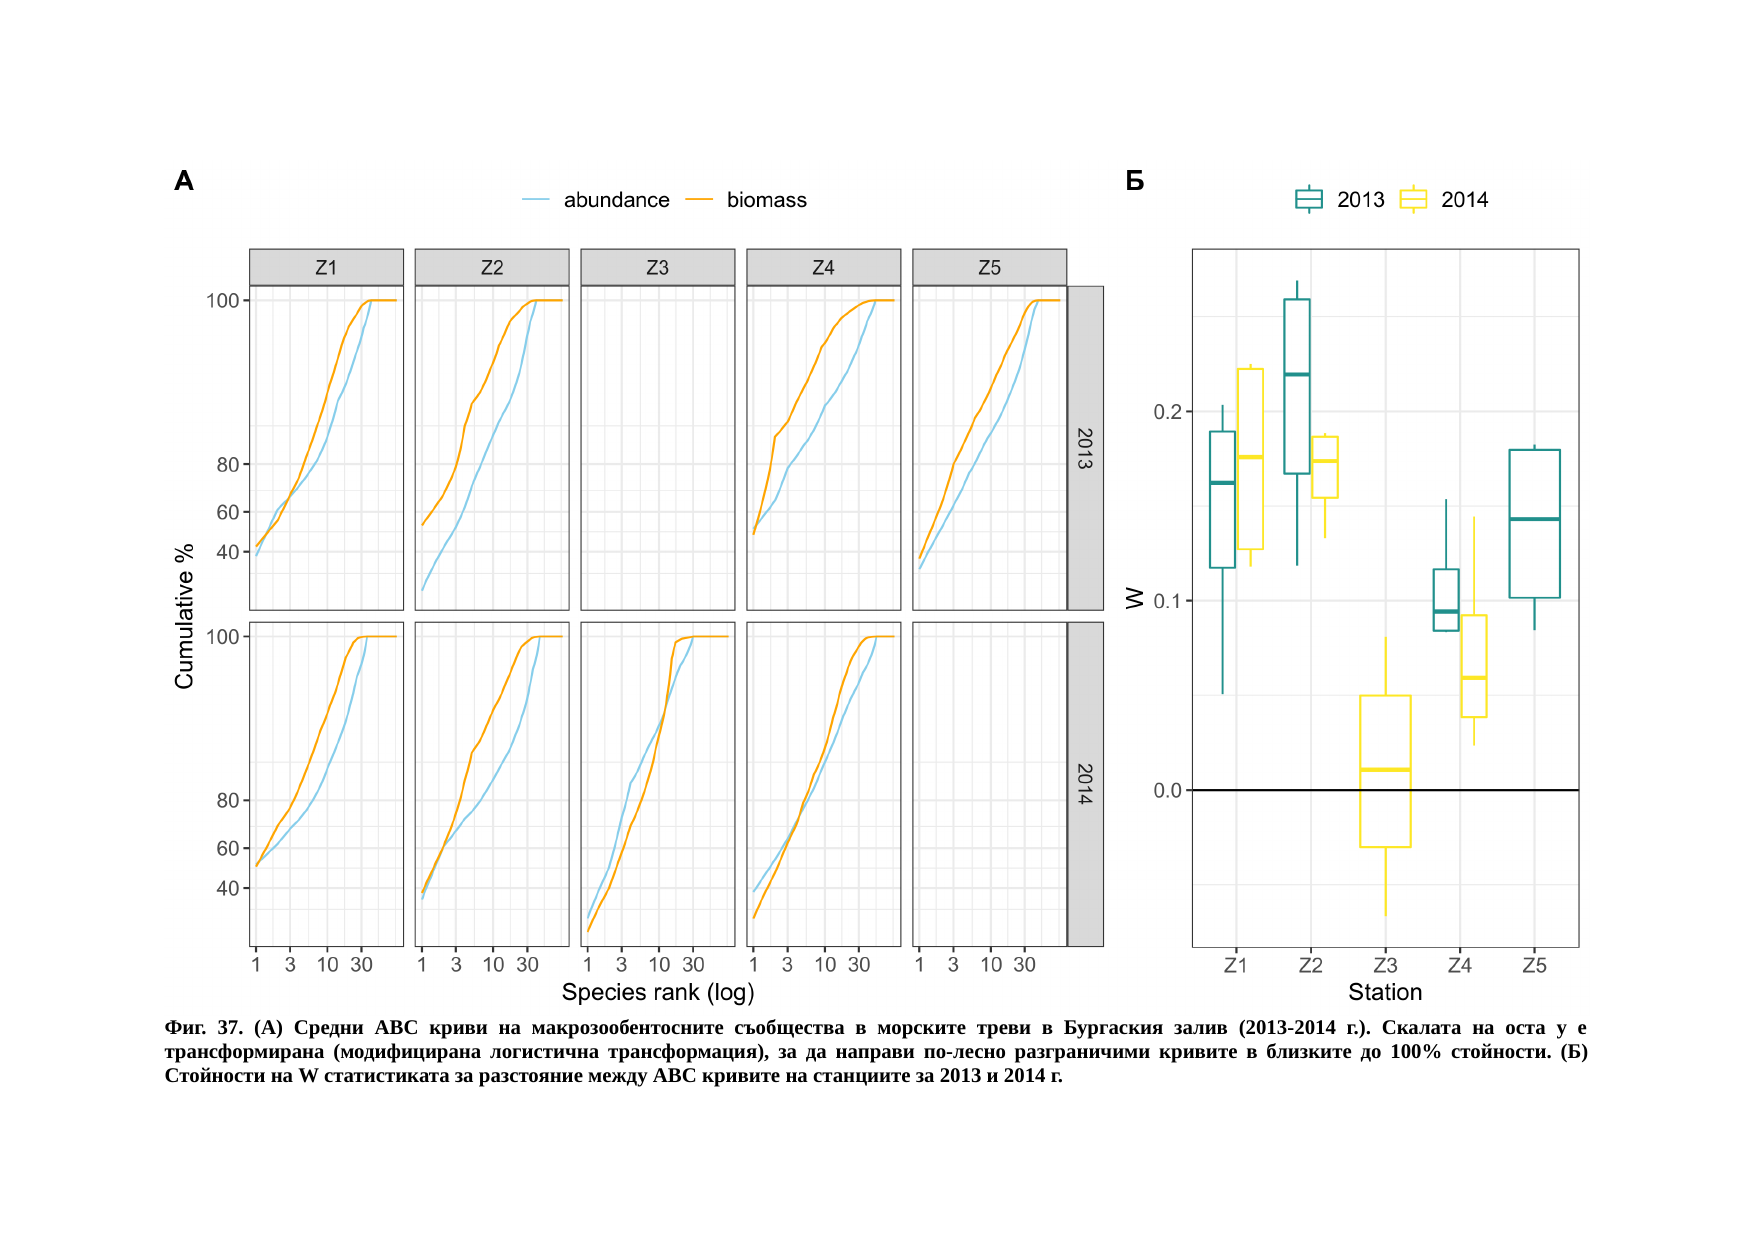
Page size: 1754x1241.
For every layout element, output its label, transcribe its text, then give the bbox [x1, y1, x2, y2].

picture [164, 160, 1590, 1016]
text Фиг. 37. (А) Средни АВС криви на макрозообентосните съобщества в морските треви в Бургаския залив (2013-2014 г.). Скалата на оста у е трансформирана (модифицирана логистична трансформация), за да направи по-лесно разграничими кривите в близките до 100% стойности. (Б) Стойности на W статистиката за разстояние между ABC кривите на станциите за 2013 и 2014 г. [164, 1016, 1590, 1087]
